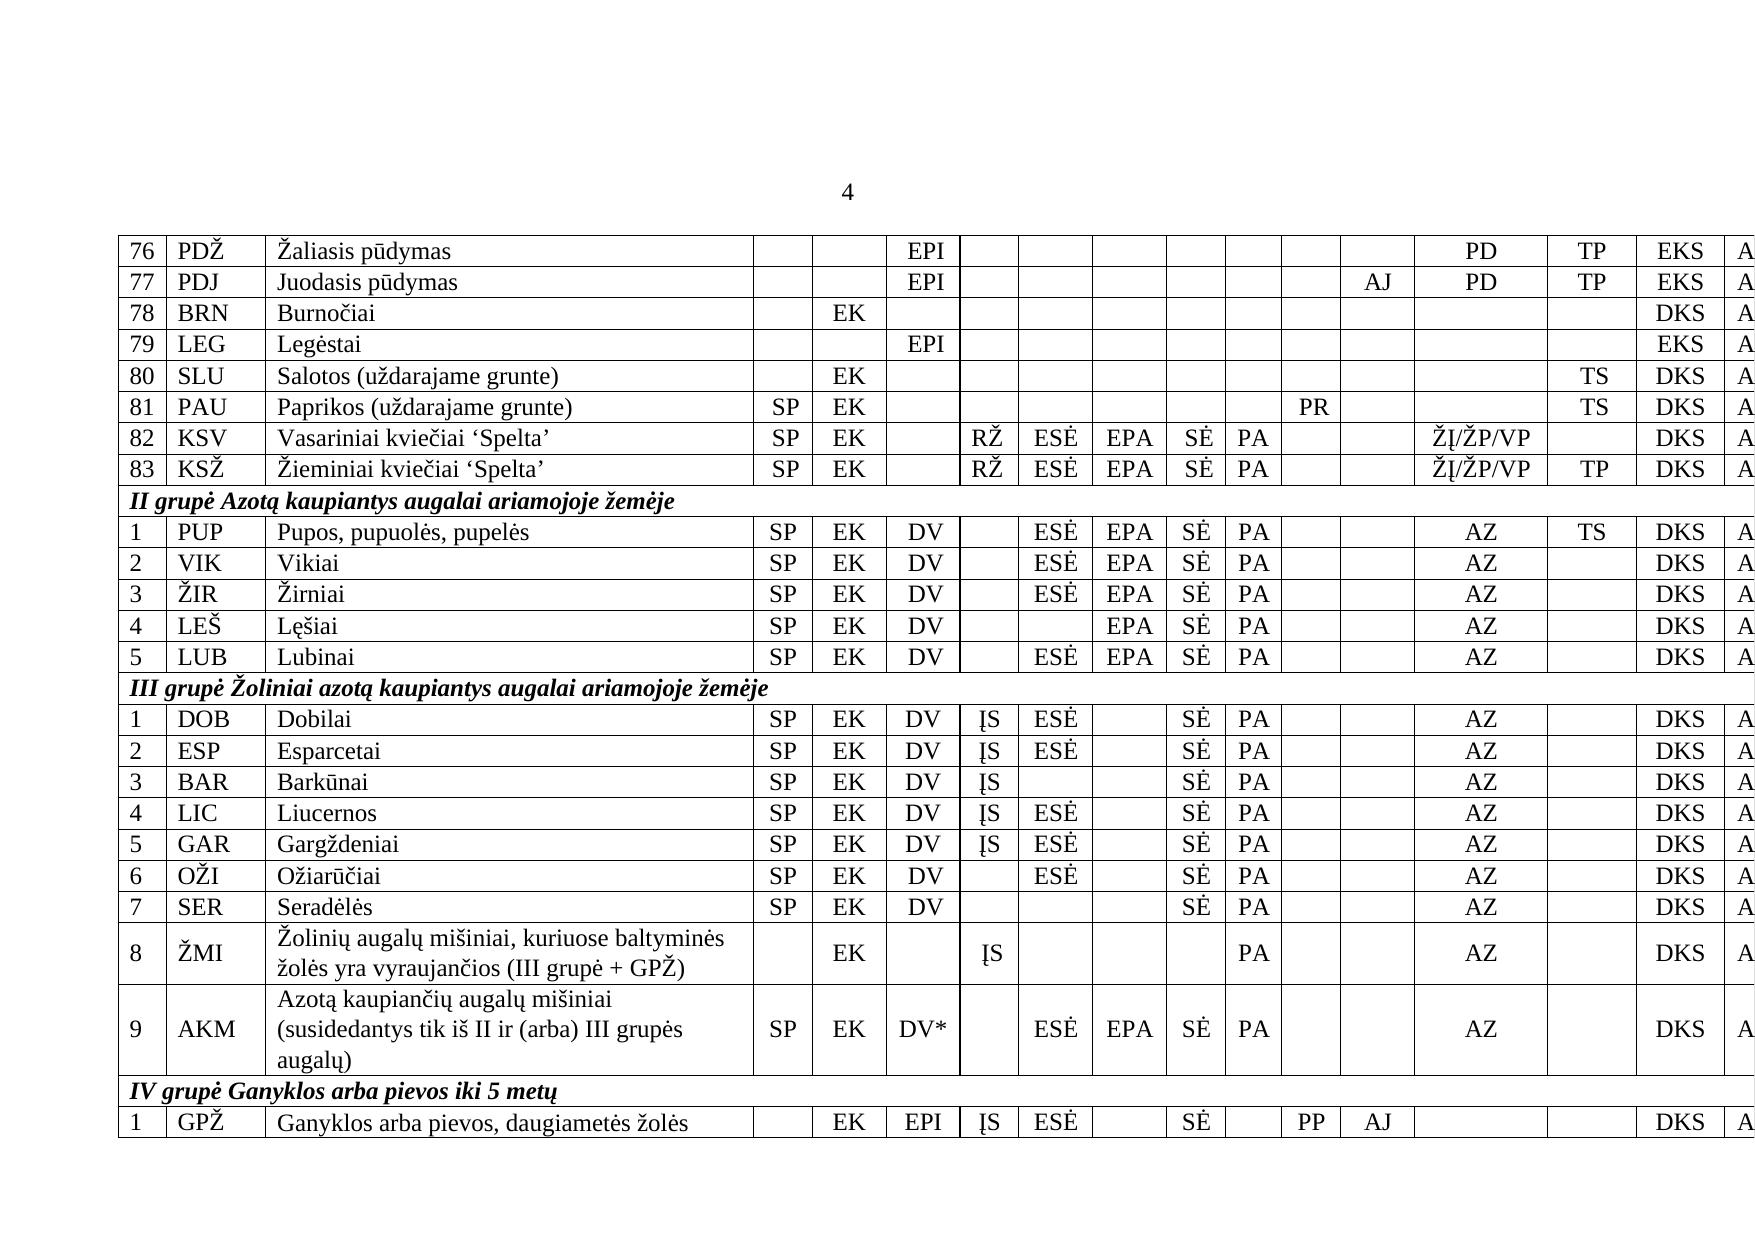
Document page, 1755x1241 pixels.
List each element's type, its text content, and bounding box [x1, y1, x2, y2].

table_cell [1415, 1107, 1547, 1137]
table_cell ĮS [961, 1107, 1018, 1137]
table_cell [813, 330, 886, 360]
table_cell [1093, 330, 1166, 360]
table_cell [1167, 923, 1225, 983]
table_cell Dobilai [266, 705, 753, 735]
table_cell SĖ [1167, 423, 1225, 453]
table_cell SP [754, 892, 812, 922]
table_cell EK [813, 611, 886, 641]
table_cell [1019, 361, 1092, 391]
table_cell PA [1226, 580, 1281, 610]
table_cell EK [813, 861, 886, 891]
table_cell PA [1226, 548, 1281, 578]
table_cell DKS [1637, 830, 1724, 860]
table_cell ESĖ [1019, 455, 1092, 485]
table_cell PA [1226, 642, 1281, 672]
table_cell Burnočiai [266, 298, 753, 328]
table_cell EPA [1093, 548, 1166, 578]
table_cell [1341, 767, 1414, 797]
table_cell ESĖ [1019, 548, 1092, 578]
table_cell AR [1725, 736, 1754, 766]
table_cell [961, 861, 1018, 891]
table_cell EPA [1093, 611, 1166, 641]
table_cell PP [1282, 1107, 1340, 1137]
table_cell [1415, 298, 1547, 328]
table_cell PA [1226, 705, 1281, 735]
table_cell AR [1725, 236, 1754, 266]
table_cell SP [754, 455, 812, 485]
table_cell SER [167, 892, 265, 922]
table_cell ĮS [961, 798, 1018, 828]
table_cell Azotą kaupiančių augalų mišiniai (susidedantys tik iš II ir (arba) III grupės augalų) [266, 985, 753, 1075]
table_cell [1167, 361, 1225, 391]
table_cell [1341, 423, 1414, 453]
table_cell DV [887, 611, 959, 641]
table_cell [1282, 892, 1340, 922]
table_cell [1548, 985, 1636, 1075]
table_cell DV [887, 705, 959, 735]
table_cell PA [1226, 455, 1281, 485]
table_cell AR [1725, 298, 1754, 328]
table_cell TS [1548, 392, 1636, 422]
table_cell [961, 985, 1018, 1075]
table_cell [754, 1107, 812, 1137]
table_cell [887, 423, 959, 453]
table_cell DV [887, 798, 959, 828]
table_cell ESĖ [1019, 423, 1092, 453]
table_cell DOB [167, 705, 265, 735]
table_cell Žolinių augalų mišiniai, kuriuose baltyminės žolės yra vyraujančios (III grupė + GPŽ) [266, 923, 753, 983]
table_cell [1341, 611, 1414, 641]
table_cell DKS [1637, 892, 1724, 922]
table_cell EK [813, 1107, 886, 1137]
table_cell Paprikos (uždarajame grunte) [266, 392, 753, 422]
table_cell AR [1725, 423, 1754, 453]
table_cell [961, 611, 1018, 641]
table_cell Vikiai [266, 548, 753, 578]
table_cell PA [1226, 985, 1281, 1075]
table_cell LUB [167, 642, 265, 672]
table_cell [1226, 298, 1281, 328]
table_cell PA [1226, 611, 1281, 641]
table_cell 1 [119, 705, 166, 735]
table_cell [1019, 330, 1092, 360]
table_cell KSŽ [167, 455, 265, 485]
table_cell ĮS [961, 923, 1018, 983]
table_cell AZ [1415, 548, 1547, 578]
table_cell [754, 298, 812, 328]
table_cell AZ [1415, 767, 1547, 797]
table_cell [1019, 236, 1092, 266]
table_cell [1548, 548, 1636, 578]
table_cell AKM [167, 985, 265, 1075]
table_cell DV [887, 830, 959, 860]
table_cell [1548, 736, 1636, 766]
table_cell DKS [1637, 1107, 1724, 1137]
table_cell [1093, 267, 1166, 297]
table_cell III grupė Žoliniai azotą kaupiantys augalai ariamojoje žemėje [119, 673, 1754, 703]
table_cell [1341, 892, 1414, 922]
table_cell SP [754, 580, 812, 610]
table_cell Liucernos [266, 798, 753, 828]
table_cell 82 [119, 423, 166, 453]
table_cell ŽĮ/ŽP/VP [1415, 423, 1547, 453]
table_cell EK [813, 361, 886, 391]
table_cell VIK [167, 548, 265, 578]
table_cell ŽIR [167, 580, 265, 610]
table_cell [1548, 798, 1636, 828]
table_cell PA [1226, 423, 1281, 453]
table_cell Žirniai [266, 580, 753, 610]
table_cell DKS [1637, 455, 1724, 485]
table_cell [1167, 236, 1225, 266]
table_cell EK [813, 517, 886, 547]
table_cell EK [813, 767, 886, 797]
table_cell ESĖ [1019, 985, 1092, 1075]
table_cell AZ [1415, 517, 1547, 547]
table_cell ESĖ [1019, 861, 1092, 891]
table_cell [754, 361, 812, 391]
table_cell SP [754, 861, 812, 891]
table_cell [1093, 767, 1166, 797]
table_cell AR [1725, 861, 1754, 891]
table_cell [1093, 798, 1166, 828]
table_cell SP [754, 423, 812, 453]
table_cell KSV [167, 423, 265, 453]
table_cell [961, 517, 1018, 547]
table_cell [1548, 923, 1636, 983]
table_cell AR [1725, 548, 1754, 578]
table_cell 2 [119, 736, 166, 766]
table_cell [961, 642, 1018, 672]
table_cell SĖ [1167, 985, 1225, 1075]
table_cell [1341, 580, 1414, 610]
table_cell ESĖ [1019, 580, 1092, 610]
table_cell DKS [1637, 298, 1724, 328]
table_cell 7 [119, 892, 166, 922]
table_cell 79 [119, 330, 166, 360]
table_cell EKS [1637, 267, 1724, 297]
table_cell SP [754, 736, 812, 766]
table_cell AJ [1341, 267, 1414, 297]
table_cell SP [754, 642, 812, 672]
table_cell [1167, 298, 1225, 328]
table_cell AR [1725, 642, 1754, 672]
table_cell [1019, 267, 1092, 297]
table_cell [1093, 392, 1166, 422]
table_cell [813, 236, 886, 266]
table_cell Esparcetai [266, 736, 753, 766]
table_cell ESP [167, 736, 265, 766]
table_cell LEŠ [167, 611, 265, 641]
table_cell ĮS [961, 736, 1018, 766]
table_cell EK [813, 580, 886, 610]
table_cell EK [813, 798, 886, 828]
table_cell EKS [1637, 330, 1724, 360]
table_cell DV [887, 517, 959, 547]
table_cell EK [813, 423, 886, 453]
table_cell [1093, 923, 1166, 983]
table_cell [1341, 298, 1414, 328]
table_cell [754, 923, 812, 983]
table_cell Vasariniai kviečiai ‘Spelta’ [266, 423, 753, 453]
table_cell GAR [167, 830, 265, 860]
table_cell 6 [119, 861, 166, 891]
table_cell AR [1725, 705, 1754, 735]
table_cell [887, 392, 959, 422]
table_cell [1282, 736, 1340, 766]
table_cell EKS [1637, 236, 1724, 266]
table_cell 5 [119, 830, 166, 860]
table_cell [1282, 611, 1340, 641]
table_cell DKS [1637, 423, 1724, 453]
table_cell [1282, 236, 1340, 266]
table_cell [1548, 611, 1636, 641]
table_cell [1167, 330, 1225, 360]
table_cell PA [1226, 798, 1281, 828]
table_cell IV grupė Ganyklos arba pievos iki 5 metų [119, 1076, 1754, 1106]
table_cell SĖ [1167, 517, 1225, 547]
table_cell RŽ [961, 455, 1018, 485]
table_cell [887, 298, 959, 328]
table_cell DKS [1637, 580, 1724, 610]
table_cell [961, 330, 1018, 360]
table_cell AR [1725, 985, 1754, 1075]
table_cell 81 [119, 392, 166, 422]
table_cell 1 [119, 517, 166, 547]
table_cell [1341, 642, 1414, 672]
table_cell AZ [1415, 705, 1547, 735]
table_cell [961, 392, 1018, 422]
table_cell AR [1725, 798, 1754, 828]
table_cell [1019, 892, 1092, 922]
table_cell [754, 267, 812, 297]
table_cell [1341, 861, 1414, 891]
table_cell EK [813, 892, 886, 922]
table_cell SP [754, 830, 812, 860]
table_cell Salotos (uždarajame grunte) [266, 361, 753, 391]
table_cell RŽ [961, 423, 1018, 453]
table_cell [1341, 985, 1414, 1075]
table_cell EPA [1093, 423, 1166, 453]
table_cell [754, 236, 812, 266]
table_cell PDJ [167, 267, 265, 297]
table_cell SĖ [1167, 548, 1225, 578]
table_cell [887, 923, 959, 983]
table_cell 83 [119, 455, 166, 485]
table_cell DKS [1637, 861, 1724, 891]
table_cell AR [1725, 611, 1754, 641]
table_cell [1167, 392, 1225, 422]
table_cell [1341, 830, 1414, 860]
table_cell PR [1282, 392, 1340, 422]
table_cell LEG [167, 330, 265, 360]
table_cell DKS [1637, 923, 1724, 983]
table_cell PD [1415, 236, 1547, 266]
table_cell SĖ [1167, 892, 1225, 922]
table_cell [1282, 923, 1340, 983]
table_cell TP [1548, 236, 1636, 266]
table_cell [1548, 1107, 1636, 1137]
table_cell DKS [1637, 736, 1724, 766]
table_cell [1282, 455, 1340, 485]
table_cell AR [1725, 392, 1754, 422]
table_cell Legėstai [266, 330, 753, 360]
table_cell ĮS [961, 767, 1018, 797]
table_cell SP [754, 517, 812, 547]
table_cell AZ [1415, 798, 1547, 828]
table_cell [1093, 736, 1166, 766]
table_cell SĖ [1167, 798, 1225, 828]
table_cell TP [1548, 267, 1636, 297]
table_cell [1093, 830, 1166, 860]
table_cell ŽĮ/ŽP/VP [1415, 455, 1547, 485]
table_cell [1341, 736, 1414, 766]
table_cell EK [813, 548, 886, 578]
table_cell [1548, 298, 1636, 328]
table_cell AZ [1415, 642, 1547, 672]
table_cell SĖ [1167, 642, 1225, 672]
table_cell [887, 455, 959, 485]
table_cell DKS [1637, 705, 1724, 735]
table_cell AZ [1415, 892, 1547, 922]
table_cell DKS [1637, 798, 1724, 828]
table_cell AR [1725, 517, 1754, 547]
table_cell EPA [1093, 517, 1166, 547]
table_cell AR [1725, 267, 1754, 297]
table_cell EPI [887, 330, 959, 360]
table_cell SP [754, 705, 812, 735]
table_cell LIC [167, 798, 265, 828]
table_cell DV [887, 642, 959, 672]
table_cell [1341, 548, 1414, 578]
table_cell [1415, 361, 1547, 391]
table_cell SĖ [1167, 611, 1225, 641]
table_cell ESĖ [1019, 517, 1092, 547]
table_cell Juodasis pūdymas [266, 267, 753, 297]
table_cell [1019, 923, 1092, 983]
table_cell SĖ [1167, 736, 1225, 766]
table_cell AR [1725, 767, 1754, 797]
table_cell DV [887, 767, 959, 797]
table_cell [1341, 923, 1414, 983]
table_cell [961, 892, 1018, 922]
table_cell [1548, 861, 1636, 891]
table_cell [1282, 985, 1340, 1075]
table_cell [1282, 267, 1340, 297]
table_cell EK [813, 705, 886, 735]
table_cell [754, 330, 812, 360]
table_cell DKS [1637, 392, 1724, 422]
table_cell AZ [1415, 985, 1547, 1075]
table_cell [1548, 330, 1636, 360]
table_cell TS [1548, 517, 1636, 547]
table_cell PA [1226, 923, 1281, 983]
table_cell SP [754, 798, 812, 828]
table_cell Žaliasis pūdymas [266, 236, 753, 266]
table_cell DV [887, 580, 959, 610]
table_cell [1226, 330, 1281, 360]
table_cell Ožiarūčiai [266, 861, 753, 891]
table_cell [1415, 330, 1547, 360]
table_cell [1019, 298, 1092, 328]
table_cell [1093, 298, 1166, 328]
table_cell [1282, 517, 1340, 547]
table_cell ŽMI [167, 923, 265, 983]
table_cell AZ [1415, 580, 1547, 610]
table_cell DKS [1637, 611, 1724, 641]
table_cell Barkūnai [266, 767, 753, 797]
table_cell II grupė Azotą kaupiantys augalai ariamojoje žemėje [119, 486, 1754, 516]
table_cell [1093, 892, 1166, 922]
table_cell [1341, 330, 1414, 360]
table_cell [1548, 580, 1636, 610]
table_cell TP [1548, 455, 1636, 485]
table_cell Ganyklos arba pievos, daugiametės žolės [266, 1107, 753, 1137]
table_cell [1341, 798, 1414, 828]
table_cell [1093, 1107, 1166, 1137]
table_cell ESĖ [1019, 1107, 1092, 1137]
table_cell [1548, 892, 1636, 922]
table_cell EPI [887, 236, 959, 266]
table_cell ESĖ [1019, 798, 1092, 828]
table_cell PD [1415, 267, 1547, 297]
table_cell AZ [1415, 923, 1547, 983]
table_cell SĖ [1167, 861, 1225, 891]
table_cell Lubinai [266, 642, 753, 672]
table_cell [1019, 767, 1092, 797]
table_cell PAU [167, 392, 265, 422]
table_cell [1226, 236, 1281, 266]
table_cell AR [1725, 330, 1754, 360]
table_cell BAR [167, 767, 265, 797]
table_cell EK [813, 736, 886, 766]
table_cell EK [813, 923, 886, 983]
table_cell ESĖ [1019, 705, 1092, 735]
table_cell EK [813, 830, 886, 860]
table_cell AZ [1415, 830, 1547, 860]
table_cell [1341, 392, 1414, 422]
table_cell [1415, 392, 1547, 422]
table_cell [1093, 236, 1166, 266]
table_cell [1341, 361, 1414, 391]
table_cell EK [813, 298, 886, 328]
table_cell [961, 361, 1018, 391]
table_cell Gargždeniai [266, 830, 753, 860]
table_cell [1548, 767, 1636, 797]
table_cell [1341, 455, 1414, 485]
table_cell GPŽ [167, 1107, 265, 1137]
table_cell [1282, 705, 1340, 735]
table_cell ĮS [961, 705, 1018, 735]
table_cell BRN [167, 298, 265, 328]
table_cell ESĖ [1019, 736, 1092, 766]
table_cell AR [1725, 361, 1754, 391]
table_cell PA [1226, 861, 1281, 891]
table_cell 1 [119, 1107, 166, 1137]
table_cell [1019, 392, 1092, 422]
table_cell [1548, 423, 1636, 453]
table_cell [1282, 798, 1340, 828]
table_cell [1093, 705, 1166, 735]
table_cell SP [754, 611, 812, 641]
table_cell [1341, 517, 1414, 547]
table_cell [1019, 611, 1092, 641]
table_cell AR [1725, 923, 1754, 983]
table_cell [961, 267, 1018, 297]
table_cell AR [1725, 830, 1754, 860]
table_cell EK [813, 985, 886, 1075]
table_cell [1282, 861, 1340, 891]
table_cell [1282, 642, 1340, 672]
table_cell [961, 580, 1018, 610]
table_cell [1226, 361, 1281, 391]
table_cell ĮS [961, 830, 1018, 860]
table_cell ESĖ [1019, 830, 1092, 860]
table_cell [1093, 861, 1166, 891]
table_cell 3 [119, 767, 166, 797]
table_cell DKS [1637, 985, 1724, 1075]
table_cell EPA [1093, 580, 1166, 610]
table_cell OŽI [167, 861, 265, 891]
table_cell ESĖ [1019, 642, 1092, 672]
table_cell DKS [1637, 642, 1724, 672]
table_cell EPI [887, 1107, 959, 1137]
table_cell Lęšiai [266, 611, 753, 641]
table_cell [1282, 298, 1340, 328]
table_cell DV [887, 736, 959, 766]
table_cell [1341, 705, 1414, 735]
table_cell [961, 548, 1018, 578]
table_cell 9 [119, 985, 166, 1075]
table_cell [1548, 642, 1636, 672]
table_cell [1167, 267, 1225, 297]
table_cell 3 [119, 580, 166, 610]
table_cell DV* [887, 985, 959, 1075]
table_cell 76 [119, 236, 166, 266]
table_cell PDŽ [167, 236, 265, 266]
table_cell DV [887, 892, 959, 922]
table_cell EPA [1093, 985, 1166, 1075]
table_cell [961, 298, 1018, 328]
table_cell PA [1226, 767, 1281, 797]
table_cell DKS [1637, 767, 1724, 797]
table_cell SP [754, 767, 812, 797]
table_cell PA [1226, 736, 1281, 766]
table_cell [1226, 1107, 1281, 1137]
table_cell [1226, 392, 1281, 422]
table_cell 78 [119, 298, 166, 328]
table_cell DKS [1637, 517, 1724, 547]
table_cell SĖ [1167, 455, 1225, 485]
table_cell AZ [1415, 736, 1547, 766]
table_cell [1548, 830, 1636, 860]
table_cell SĖ [1167, 767, 1225, 797]
table_cell Seradėlės [266, 892, 753, 922]
table_cell 2 [119, 548, 166, 578]
table_cell SP [754, 985, 812, 1075]
table_cell SĖ [1167, 580, 1225, 610]
table_cell SĖ [1167, 830, 1225, 860]
table_cell 4 [119, 611, 166, 641]
table_cell EK [813, 455, 886, 485]
table_cell EPA [1093, 455, 1166, 485]
table_cell AZ [1415, 611, 1547, 641]
table_cell TS [1548, 361, 1636, 391]
table_cell 4 [119, 798, 166, 828]
table_cell AZ [1415, 861, 1547, 891]
table_cell EK [813, 642, 886, 672]
table_cell PA [1226, 517, 1281, 547]
table_cell SĖ [1167, 705, 1225, 735]
table_cell PA [1226, 830, 1281, 860]
table_cell [887, 361, 959, 391]
table_cell SLU [167, 361, 265, 391]
table_cell Žieminiai kviečiai ‘Spelta’ [266, 455, 753, 485]
table_cell Pupos, pupuolės, pupelės [266, 517, 753, 547]
table_cell SĖ [1167, 1107, 1225, 1137]
table_cell EK [813, 392, 886, 422]
table_cell AR [1725, 1107, 1754, 1137]
table_cell [1226, 267, 1281, 297]
table_cell [1282, 330, 1340, 360]
table_cell [1093, 361, 1166, 391]
table_cell 8 [119, 923, 166, 983]
table_cell DKS [1637, 361, 1724, 391]
table_cell [813, 267, 886, 297]
table_cell PUP [167, 517, 265, 547]
table_cell AJ [1341, 1107, 1414, 1137]
table_cell DV [887, 861, 959, 891]
table_cell 80 [119, 361, 166, 391]
table_cell AR [1725, 455, 1754, 485]
table_cell SP [754, 392, 812, 422]
table_cell 5 [119, 642, 166, 672]
table_cell PA [1226, 892, 1281, 922]
table_cell [1282, 423, 1340, 453]
table_cell [1282, 548, 1340, 578]
table_cell AR [1725, 892, 1754, 922]
table_cell AR [1725, 580, 1754, 610]
table_cell 77 [119, 267, 166, 297]
table_cell [961, 236, 1018, 266]
table_cell [1282, 767, 1340, 797]
table_cell [1282, 361, 1340, 391]
table_cell [1548, 705, 1636, 735]
table_cell [1282, 830, 1340, 860]
table_cell EPI [887, 267, 959, 297]
table_cell [1341, 236, 1414, 266]
table_cell SP [754, 548, 812, 578]
table_cell DKS [1637, 548, 1724, 578]
table_cell [1282, 580, 1340, 610]
table_cell DV [887, 548, 959, 578]
table_cell EPA [1093, 642, 1166, 672]
